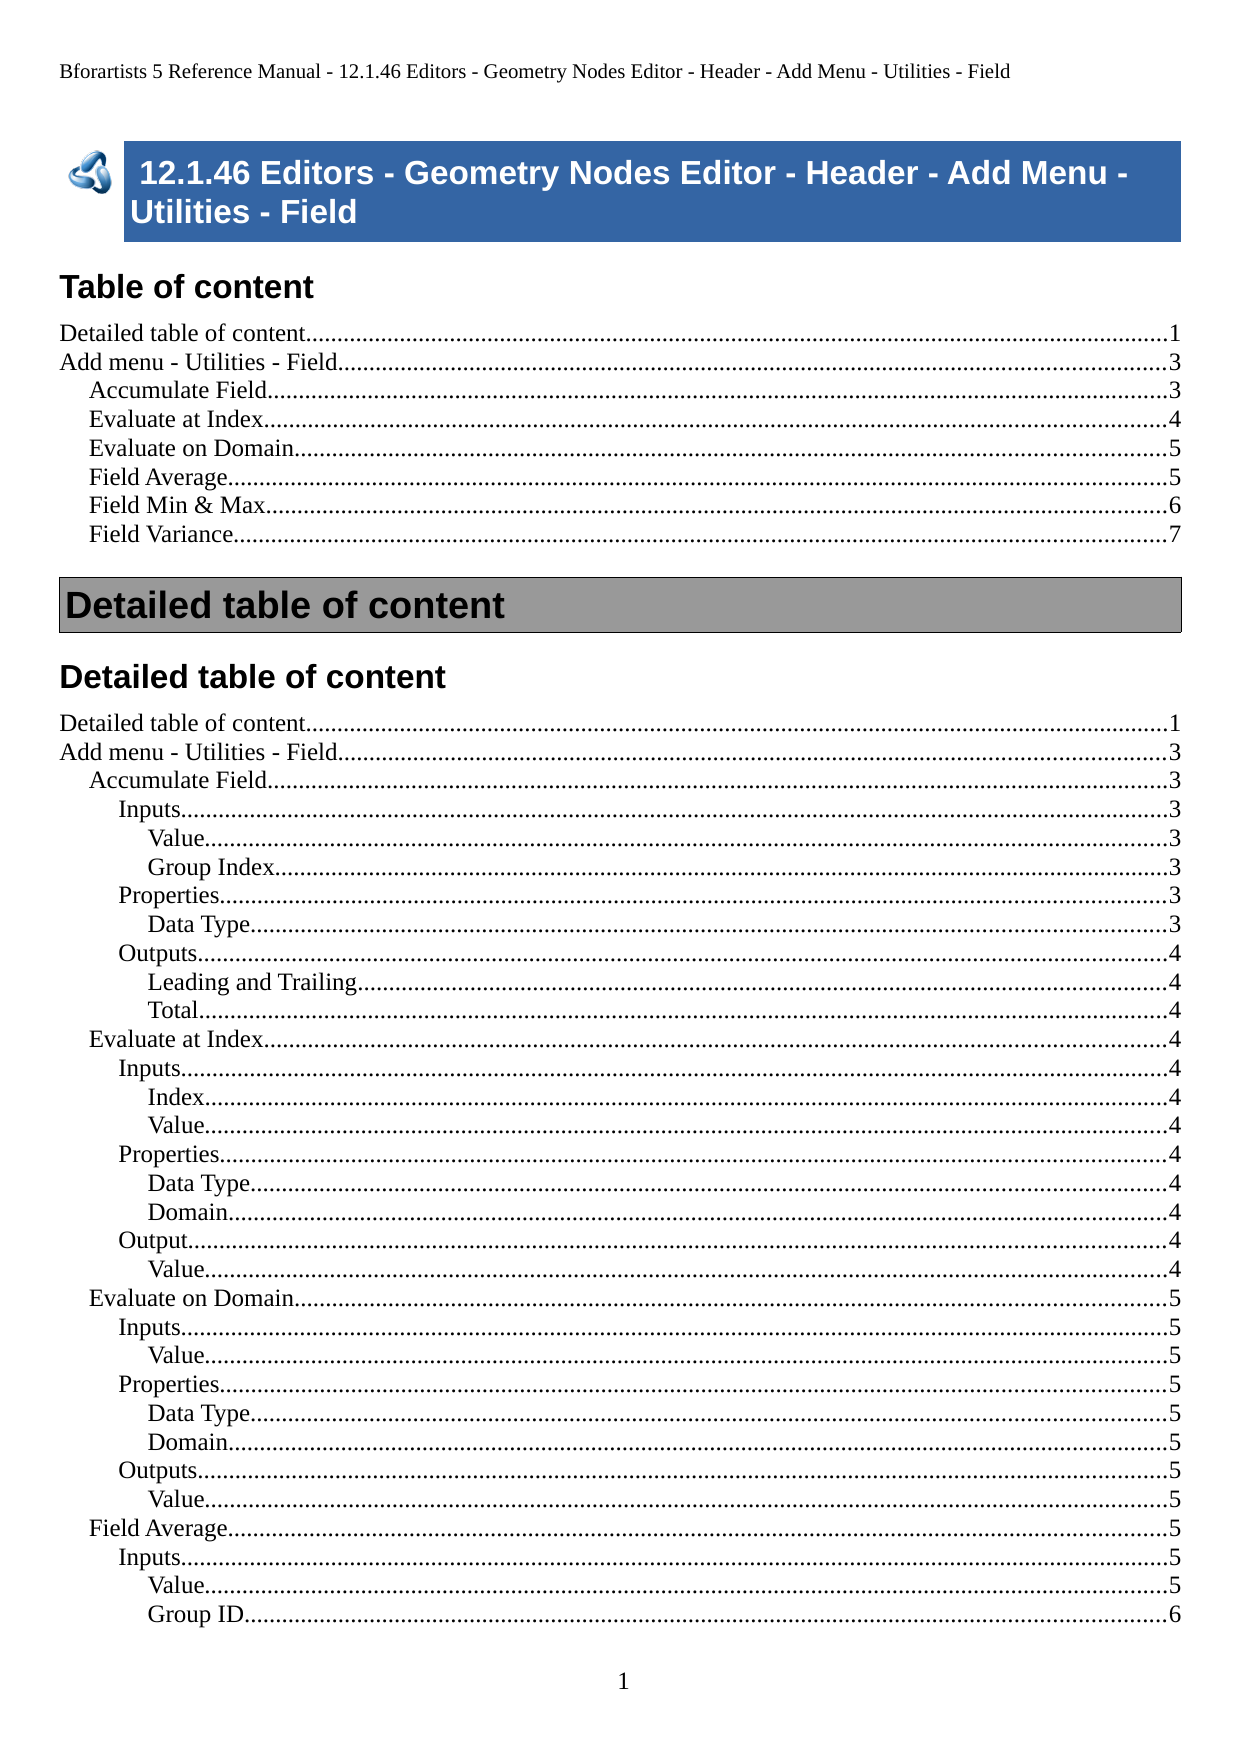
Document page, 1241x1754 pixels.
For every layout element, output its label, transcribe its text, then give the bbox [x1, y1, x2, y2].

text Domain 5 [147, 1427, 1181, 1455]
text Value 4 [147, 1254, 1181, 1283]
text Accumulate Field 3 [88, 375, 1181, 404]
text Field Min & Max 6 [88, 490, 1181, 519]
text Detailed table of content 1 [59, 318, 1181, 347]
text Evaluate at Index 4 [88, 404, 1181, 433]
text Inputs 5 [118, 1312, 1181, 1340]
text Index 4 [147, 1082, 1181, 1110]
text Evaluate on Domain 5 [88, 1283, 1181, 1312]
text Properties 3 [118, 880, 1181, 909]
text Accumulate Field 3 [88, 765, 1181, 794]
picture [65, 147, 114, 197]
text Output 4 [118, 1225, 1181, 1254]
text Value 5 [147, 1484, 1181, 1513]
text Outputs 5 [118, 1455, 1181, 1484]
text Field Average 5 [88, 1513, 1181, 1542]
text Data Type 3 [147, 909, 1181, 938]
text Total 4 [147, 995, 1181, 1024]
text Group ID 6 [147, 1599, 1181, 1628]
text Inputs 4 [118, 1053, 1181, 1082]
text Properties 5 [118, 1369, 1181, 1398]
text Leading and Trailing 4 [147, 967, 1181, 995]
text Field Average 5 [88, 462, 1181, 490]
text Outputs 4 [118, 938, 1181, 967]
subtitle Detailed table of content [59, 657, 1181, 695]
text Value 3 [147, 823, 1181, 852]
text Detailed table of content 1 [59, 708, 1181, 737]
text Value 5 [147, 1570, 1181, 1599]
text Value 4 [147, 1110, 1181, 1139]
text Evaluate at Index 4 [88, 1024, 1181, 1053]
text Field Variance 7 [88, 519, 1181, 548]
text Inputs 3 [118, 794, 1181, 823]
table_header Detailed table of content [60, 578, 1181, 632]
text Inputs 5 [118, 1542, 1181, 1570]
text Add menu - Utilities - Field 3 [59, 737, 1181, 765]
subtitle Table of content [59, 267, 1181, 305]
text Properties 4 [118, 1139, 1181, 1168]
text Domain 4 [147, 1197, 1181, 1225]
text Data Type 4 [147, 1168, 1181, 1197]
text Add menu - Utilities - Field 3 [59, 347, 1181, 375]
table_header [59, 141, 124, 242]
table_header 12.1.46 Editors - Geometry Nodes Editor - Header - Add Menu - Utilities - Field [124, 141, 1181, 242]
text Evaluate on Domain 5 [88, 433, 1181, 462]
text Group Index 3 [147, 852, 1181, 880]
text Value 5 [147, 1340, 1181, 1369]
text Data Type 5 [147, 1398, 1181, 1427]
